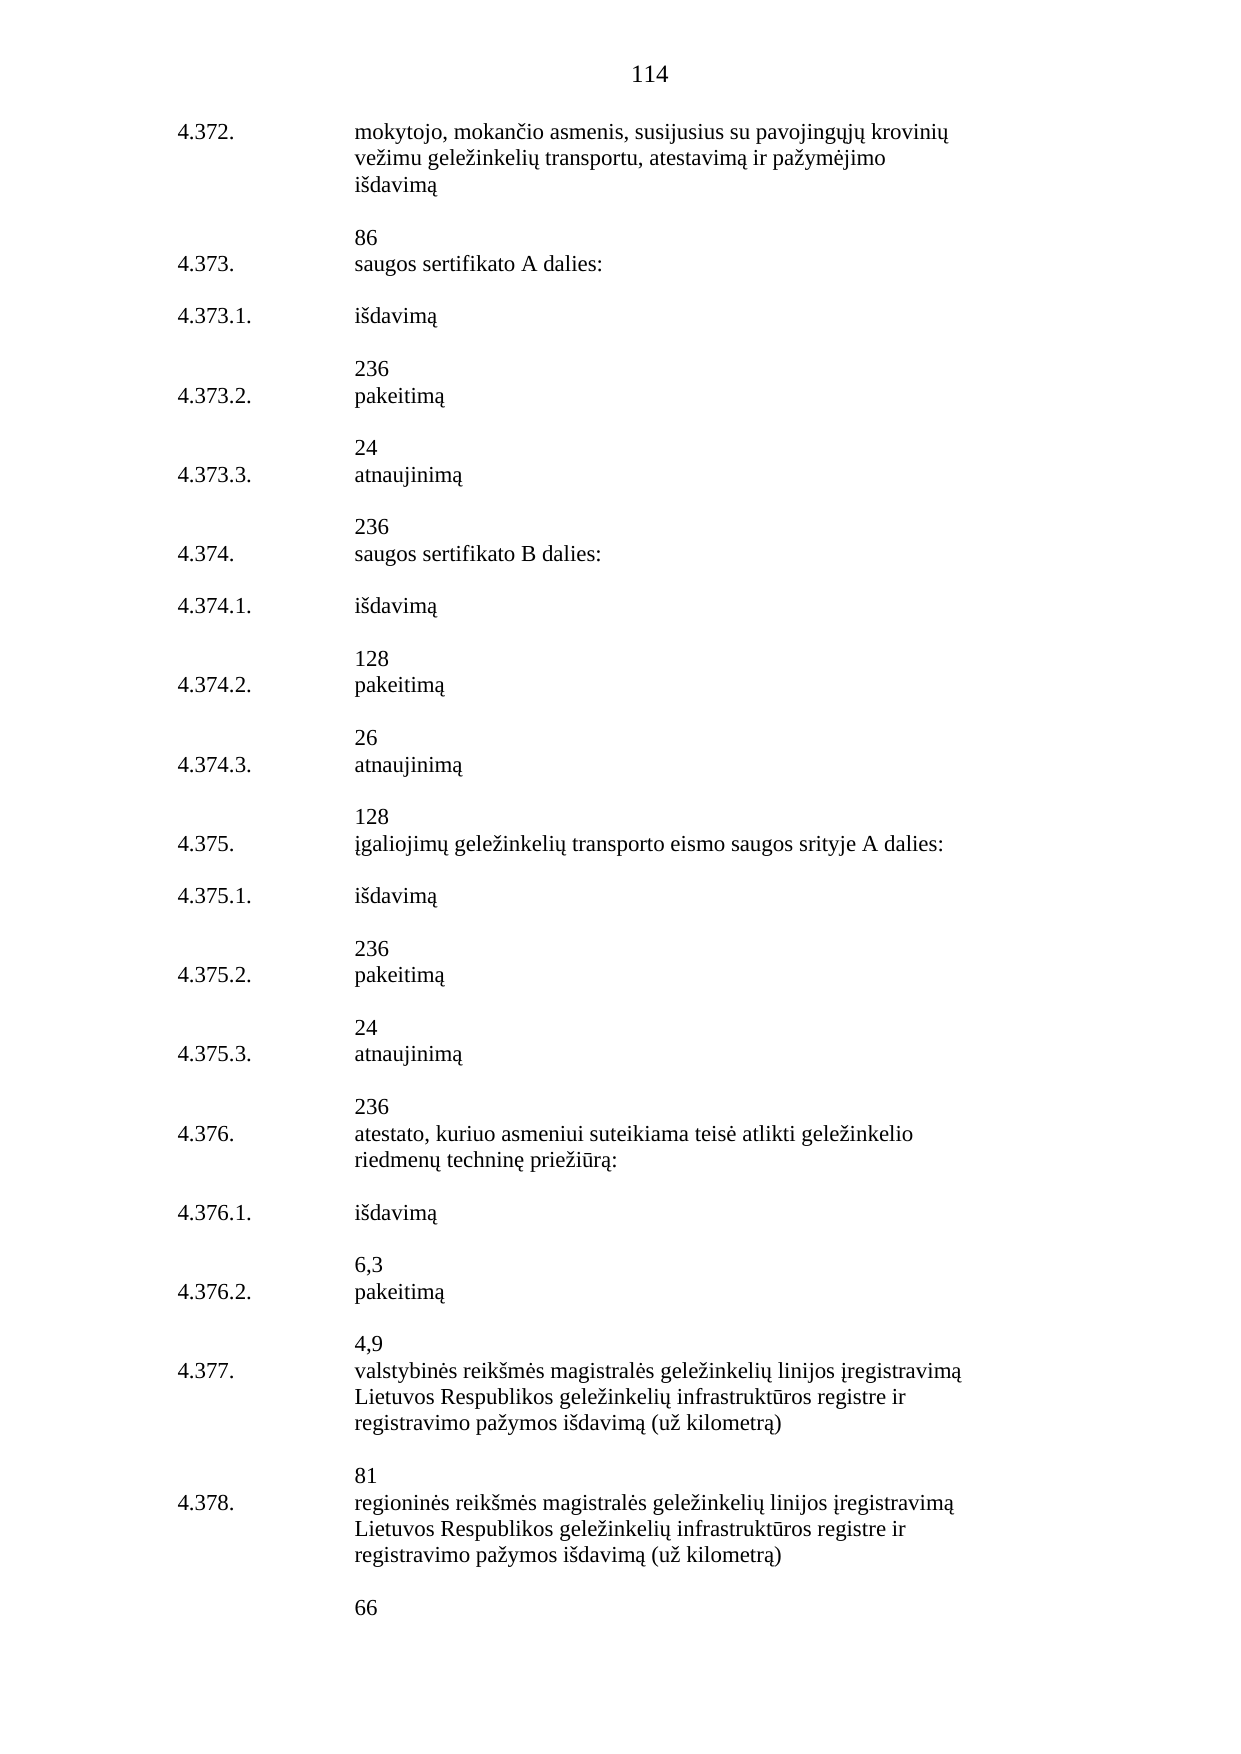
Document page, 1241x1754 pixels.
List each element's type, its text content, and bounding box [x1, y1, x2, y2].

text 4.375.3. atnaujinimą 236 [177, 1041, 974, 1119]
text 4.376.1. išdavimą 6,3 [177, 1199, 974, 1278]
text 4.374.2. pakeitimą 26 [177, 672, 974, 751]
text Lietuvos Respublikos geležinkelių infrastruktūros registre ir [354, 1515, 974, 1541]
text 4.374.3. atnaujinimą 128 [177, 751, 974, 830]
text 4.376.2. pakeitimą 4,9 [177, 1278, 974, 1357]
text 4.377. valstybinės reikšmės magistralės geležinkelių linijos įregistravimą [177, 1357, 974, 1383]
text 4.375.1. išdavimą 236 [177, 882, 974, 961]
text 4.372. mokytojo, mokančio asmenis, susijusius su pavojingųjų krovinių [177, 118, 974, 144]
text Lietuvos Respublikos geležinkelių infrastruktūros registre ir [354, 1383, 974, 1409]
text riedmenų techninę priežiūrą: [354, 1146, 974, 1199]
text 4.378. regioninės reikšmės magistralės geležinkelių linijos įregistravimą [177, 1488, 974, 1515]
text 4.375.2. pakeitimą 24 [177, 961, 974, 1041]
text vežimu geležinkelių transportu, atestavimą ir pažymėjimo [354, 144, 974, 171]
text 4.373. saugos sertifikato A dalies: [177, 250, 974, 303]
text 4.374.1. išdavimą 128 [177, 592, 974, 672]
text 4.375. įgaliojimų geležinkelių transporto eismo saugos srityje A dalies: [177, 830, 974, 882]
text 4.373.1. išdavimą 236 [177, 303, 974, 382]
text 4.376. atestato, kuriuo asmeniui suteikiama teisė atlikti geležinkelio [177, 1119, 974, 1146]
text išdavimą 86 [354, 171, 974, 250]
text registravimo pažymos išdavimą (už kilometrą) 66 [354, 1541, 974, 1620]
text registravimo pažymos išdavimą (už kilometrą) 81 [354, 1409, 974, 1488]
text 4.373.2. pakeitimą 24 [177, 382, 974, 461]
text 4.373.3. atnaujinimą 236 [177, 461, 974, 540]
text 4.374. saugos sertifikato B dalies: [177, 540, 974, 592]
